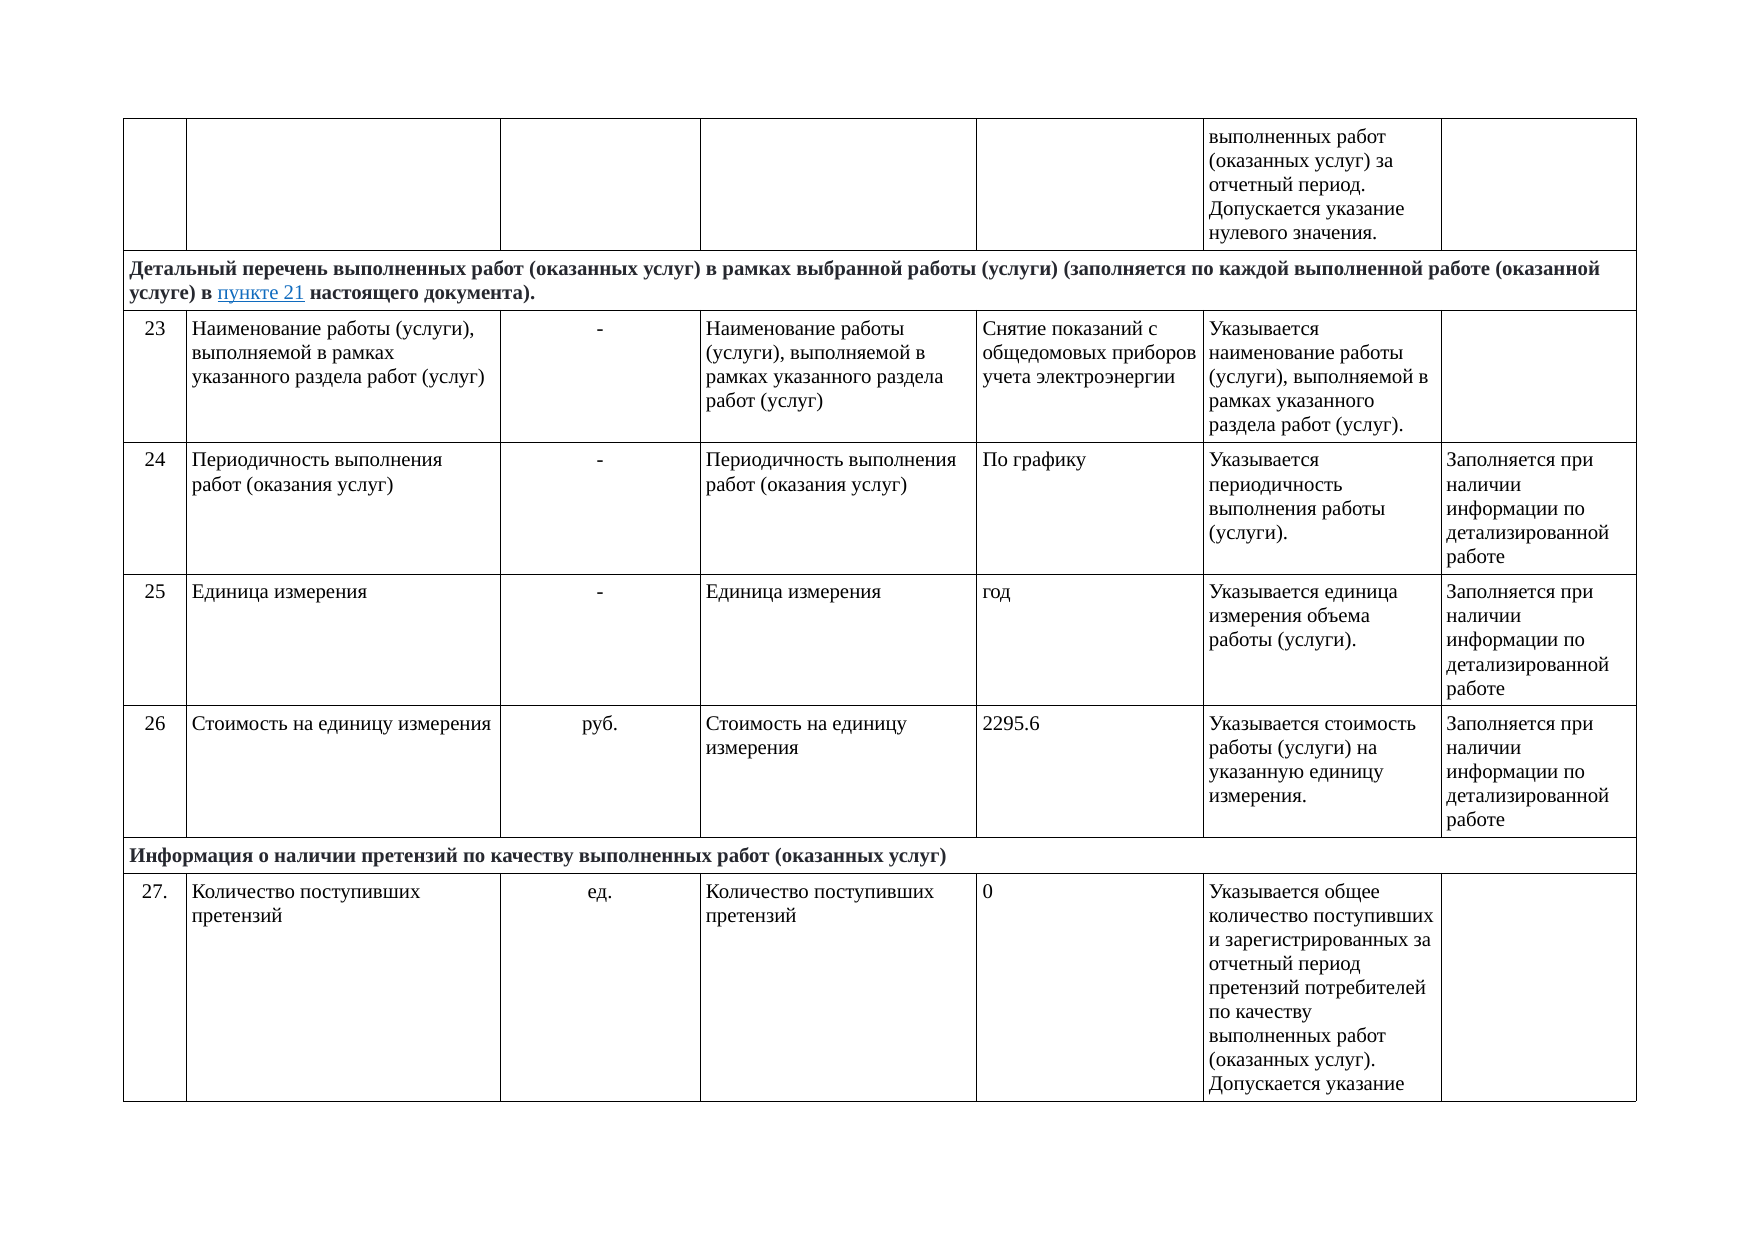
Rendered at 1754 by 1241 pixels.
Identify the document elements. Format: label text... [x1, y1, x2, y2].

table_cell [701, 119, 976, 250]
table_cell 0 [977, 874, 1203, 1101]
table_cell [124, 119, 186, 250]
table_cell 2295,6 [977, 706, 1203, 837]
table_cell Наименование работы (услуги), выполняемой в рамках указанного раздела работ (услуг) [701, 311, 976, 442]
table_cell Указывается стоимость работы (услуги) на указанную единицу измерения. [1204, 706, 1441, 837]
table_cell [977, 119, 1203, 250]
table_cell Детальный перечень выполненных работ (оказанных услуг) в рамках выбранной работы (услуги) (заполняется по каждой выполненной работе (оказанной услуге) в пункте 21 настоящего документа). [124, 251, 1636, 310]
table_cell [501, 119, 700, 250]
table_cell 26 [124, 706, 186, 837]
table_cell Указывается периодичность выполнения работы (услуги). [1204, 443, 1441, 573]
table_cell 27. [124, 874, 186, 1101]
table_cell - [501, 311, 700, 442]
table_cell ед. [501, 874, 700, 1101]
table_cell Стоимость на единицу измерения [187, 706, 500, 837]
table_cell Снятие показаний с общедомовых приборов учета электроэнергии [977, 311, 1203, 442]
table_cell Количество поступивших претензий [187, 874, 500, 1101]
table_cell Заполняется при наличии информации по детализированной работе [1442, 706, 1636, 837]
table_cell 23 [124, 311, 186, 442]
table_cell Указывается общее количество поступивших и зарегистрированных за отчетный период претензий потребителей по качеству выполненных работ (оказанных услуг). Допускается указание [1204, 874, 1441, 1101]
table_cell Заполняется при наличии информации по детализированной работе [1442, 575, 1636, 705]
table_cell выполненных работ (оказанных услуг) за отчетный период. Допускается указание нулевого значения. [1204, 119, 1441, 250]
table_cell Периодичность выполнения работ (оказания услуг) [187, 443, 500, 573]
table_cell - [501, 575, 700, 705]
table_cell Стоимость на единицу измерения [701, 706, 976, 837]
table_cell Единица измерения [187, 575, 500, 705]
table_cell год [977, 575, 1203, 705]
table_cell руб. [501, 706, 700, 837]
table_cell [187, 119, 500, 250]
table_cell 25 [124, 575, 186, 705]
table_cell По графику [977, 443, 1203, 573]
table_cell Указывается наименование работы (услуги), выполняемой в рамках указанного раздела работ (услуг). [1204, 311, 1441, 442]
table_cell 24 [124, 443, 186, 573]
table_cell Заполняется при наличии информации по детализированной работе [1442, 443, 1636, 573]
table_cell Периодичность выполнения работ (оказания услуг) [701, 443, 976, 573]
table_cell Указывается единица измерения объема работы (услуги). [1204, 575, 1441, 705]
table_cell Информация о наличии претензий по качеству выполненных работ (оказанных услуг) [124, 838, 1636, 873]
table_cell [1442, 311, 1636, 442]
table_cell - [501, 443, 700, 573]
table_cell Количество поступивших претензий [701, 874, 976, 1101]
table_cell Единица измерения [701, 575, 976, 705]
table_cell Наименование работы (услуги), выполняемой в рамках указанного раздела работ (услуг) [187, 311, 500, 442]
table_cell [1442, 119, 1636, 250]
table_cell [1442, 874, 1636, 1101]
